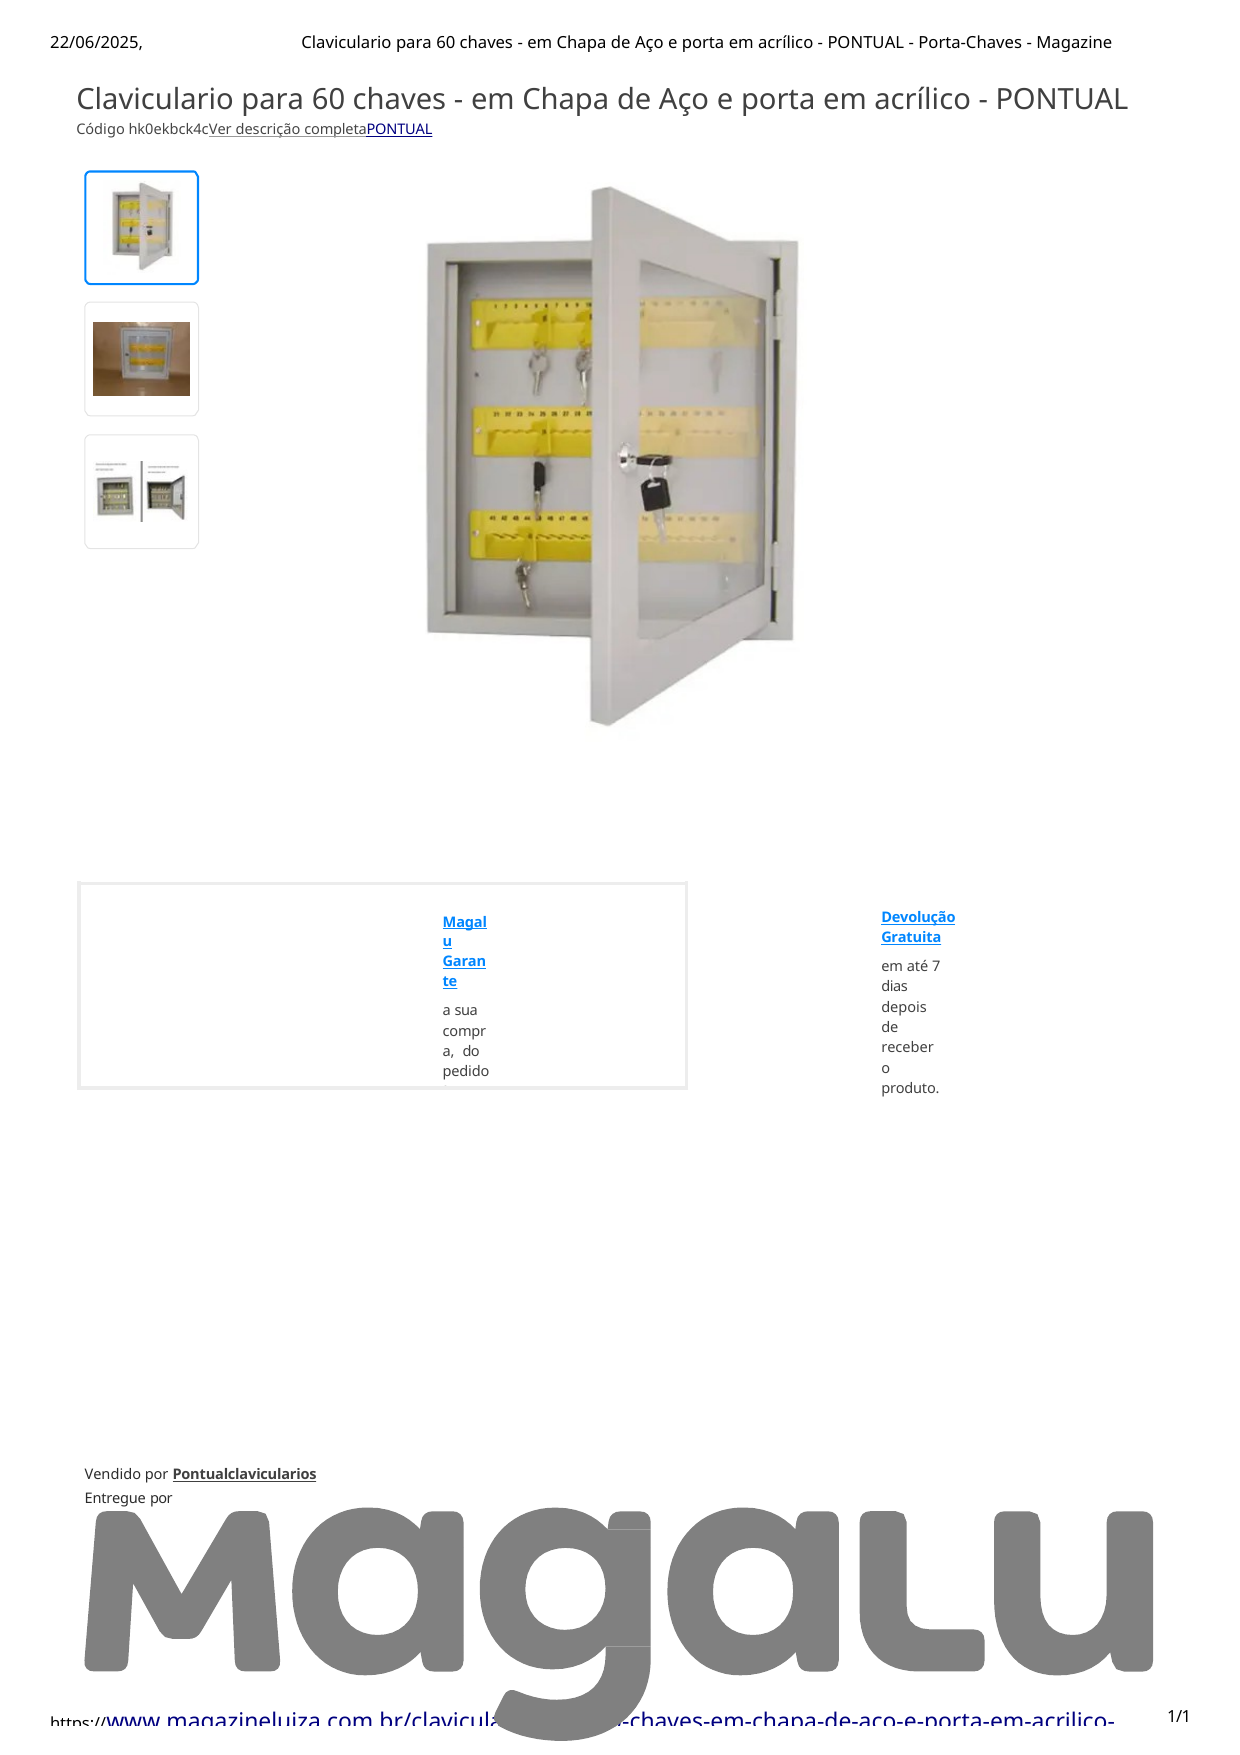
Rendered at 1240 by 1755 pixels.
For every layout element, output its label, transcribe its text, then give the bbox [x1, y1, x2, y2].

text [81, 885, 685, 1086]
text Vendido por Pontualclavicularios [84, 1464, 1195, 1484]
text Magalu Garante [442, 911, 491, 991]
text em até 7 dias depois de receber o produto. [881, 956, 946, 1098]
text Entregue por [84, 1487, 1195, 1507]
subtitle Claviculario para 60 chaves - em Chapa de Aço e porta em acrílico - PONTUAL [76, 79, 1195, 118]
text Devolução Gratuita [881, 907, 958, 947]
text a sua [442, 1000, 685, 1019]
text Código hk0ekbck4cVer descrição completaPONTUAL [76, 119, 1195, 139]
text compra, do pedido à [442, 1021, 491, 1086]
